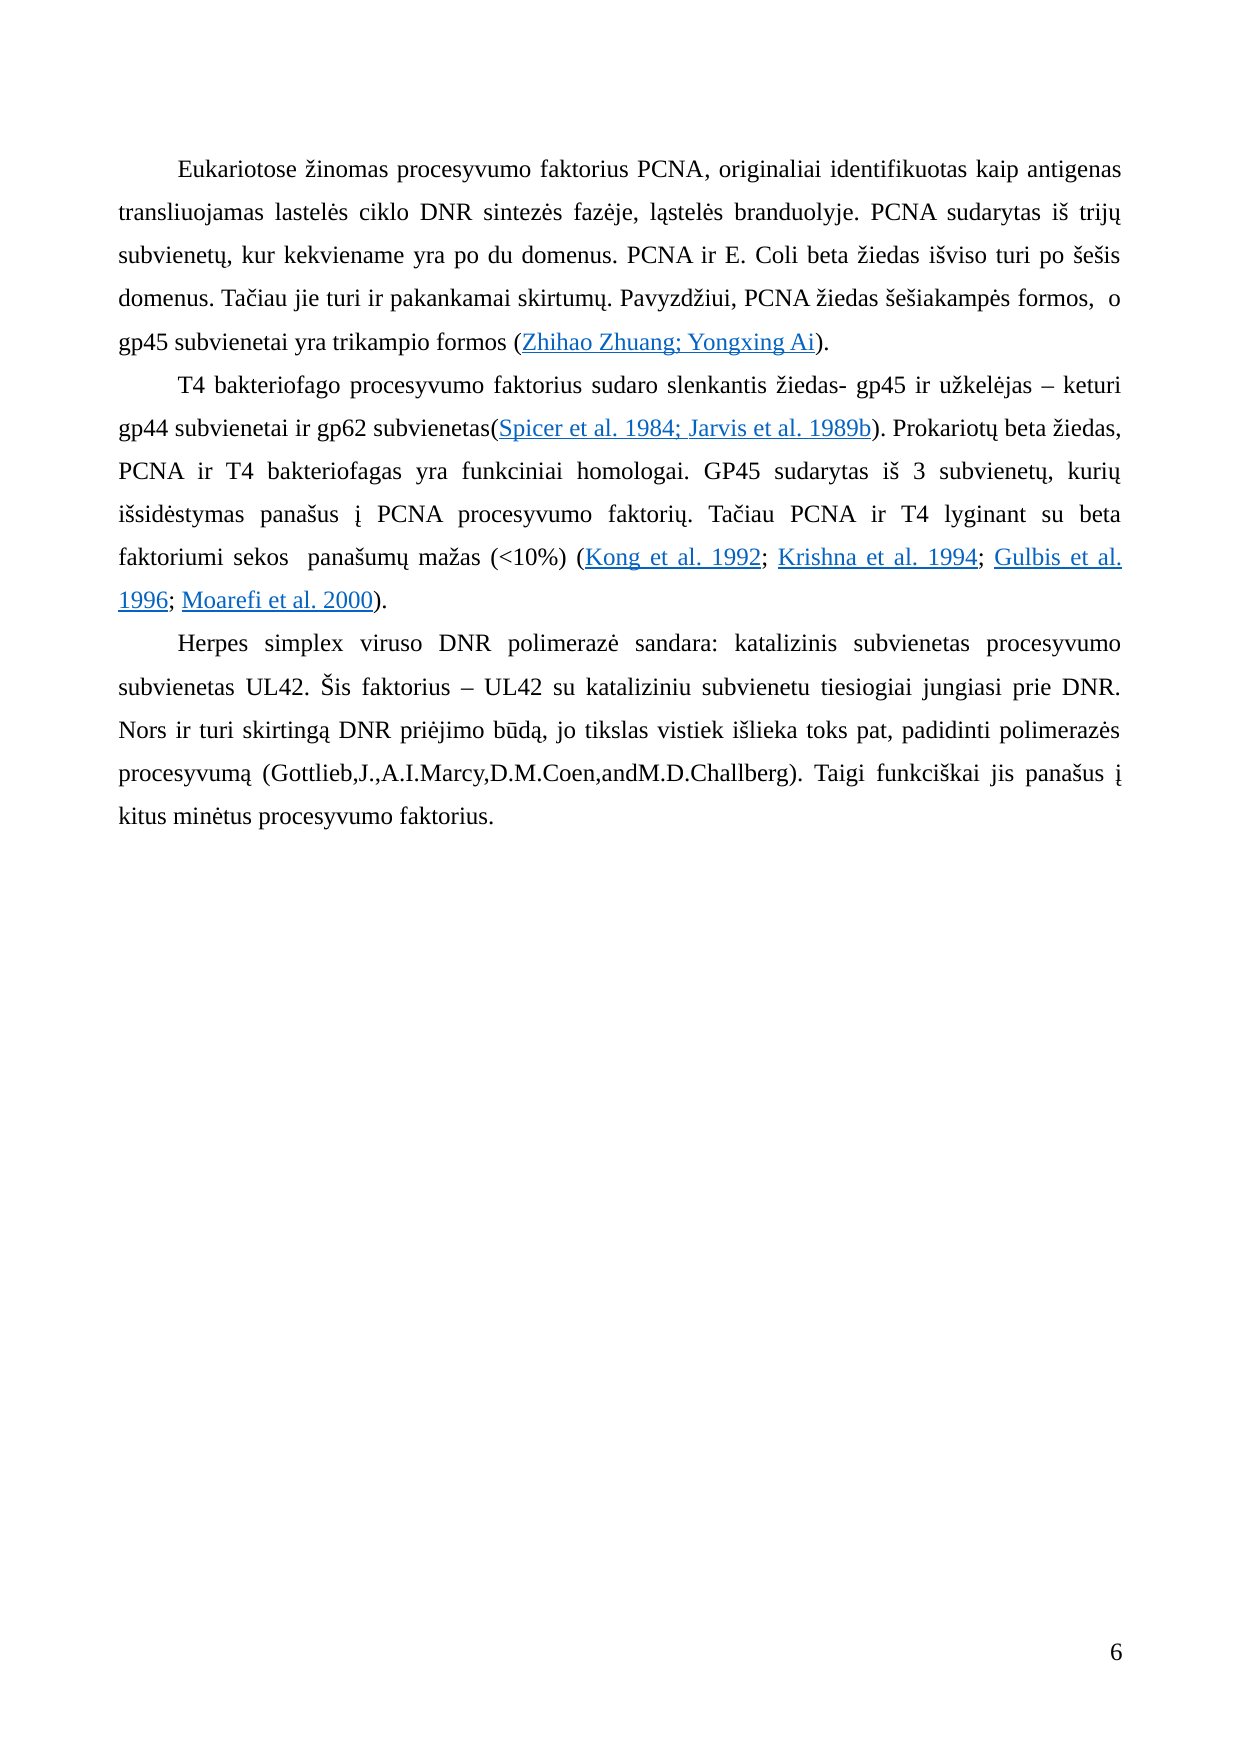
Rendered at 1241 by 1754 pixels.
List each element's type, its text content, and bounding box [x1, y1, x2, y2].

text Eukariotose žinomas procesyvumo faktorius PCNA, originaliai identifikuotas kaip antigenas transliuojamas lastelės ciklo DNR sintezės fazėje, ląstelės branduolyje. PCNA sudarytas iš trijų subvienetų, kur kekviename yra po du domenus. PCNA ir E. Coli beta žiedas išviso turi po šešis domenus. Tačiau jie turi ir pakankamai skirtumų. Pavyzdžiui, PCNA žiedas šešiakampės formos, o gp45 subvienetai yra trikampio formos (Zhihao Zhuang; Yongxing Ai). [118, 154, 1122, 355]
text T4 bakteriofago procesyvumo faktorius sudaro slenkantis žiedas- gp45 ir užkelėjas – keturi gp44 subvienetai ir gp62 subvienetas(Spicer et al. 1984; Jarvis et al. 1989b). Prokariotų beta žiedas, PCNA ir T4 bakteriofagas yra funkciniai homologai. GP45 sudarytas iš 3 subvienetų, kurių išsidėstymas panašus į PCNA procesyvumo faktorių. Tačiau PCNA ir T4 lyginant su beta faktoriumi sekos panašumų mažas (<10%) (Kong et al. 1992; Krishna et al. 1994; Gulbis et al. 1996; Moarefi et al. 2000). [118, 370, 1122, 614]
text Herpes simplex viruso DNR polimerazė sandara: katalizinis subvienetas procesyvumo subvienetas UL42. Šis faktorius – UL42 su kataliziniu subvienetu tiesiogiai jungiasi prie DNR. Nors ir turi skirtingą DNR priėjimo būdą, jo tikslas vistiek išlieka toks pat, padidinti polimerazės procesyvumą (Gottlieb,J.,A.I.Marcy,D.M.Coen,andM.D.Challberg). Taigi funkciškai jis panašus į kitus minėtus procesyvumo faktorius. [118, 628, 1122, 830]
